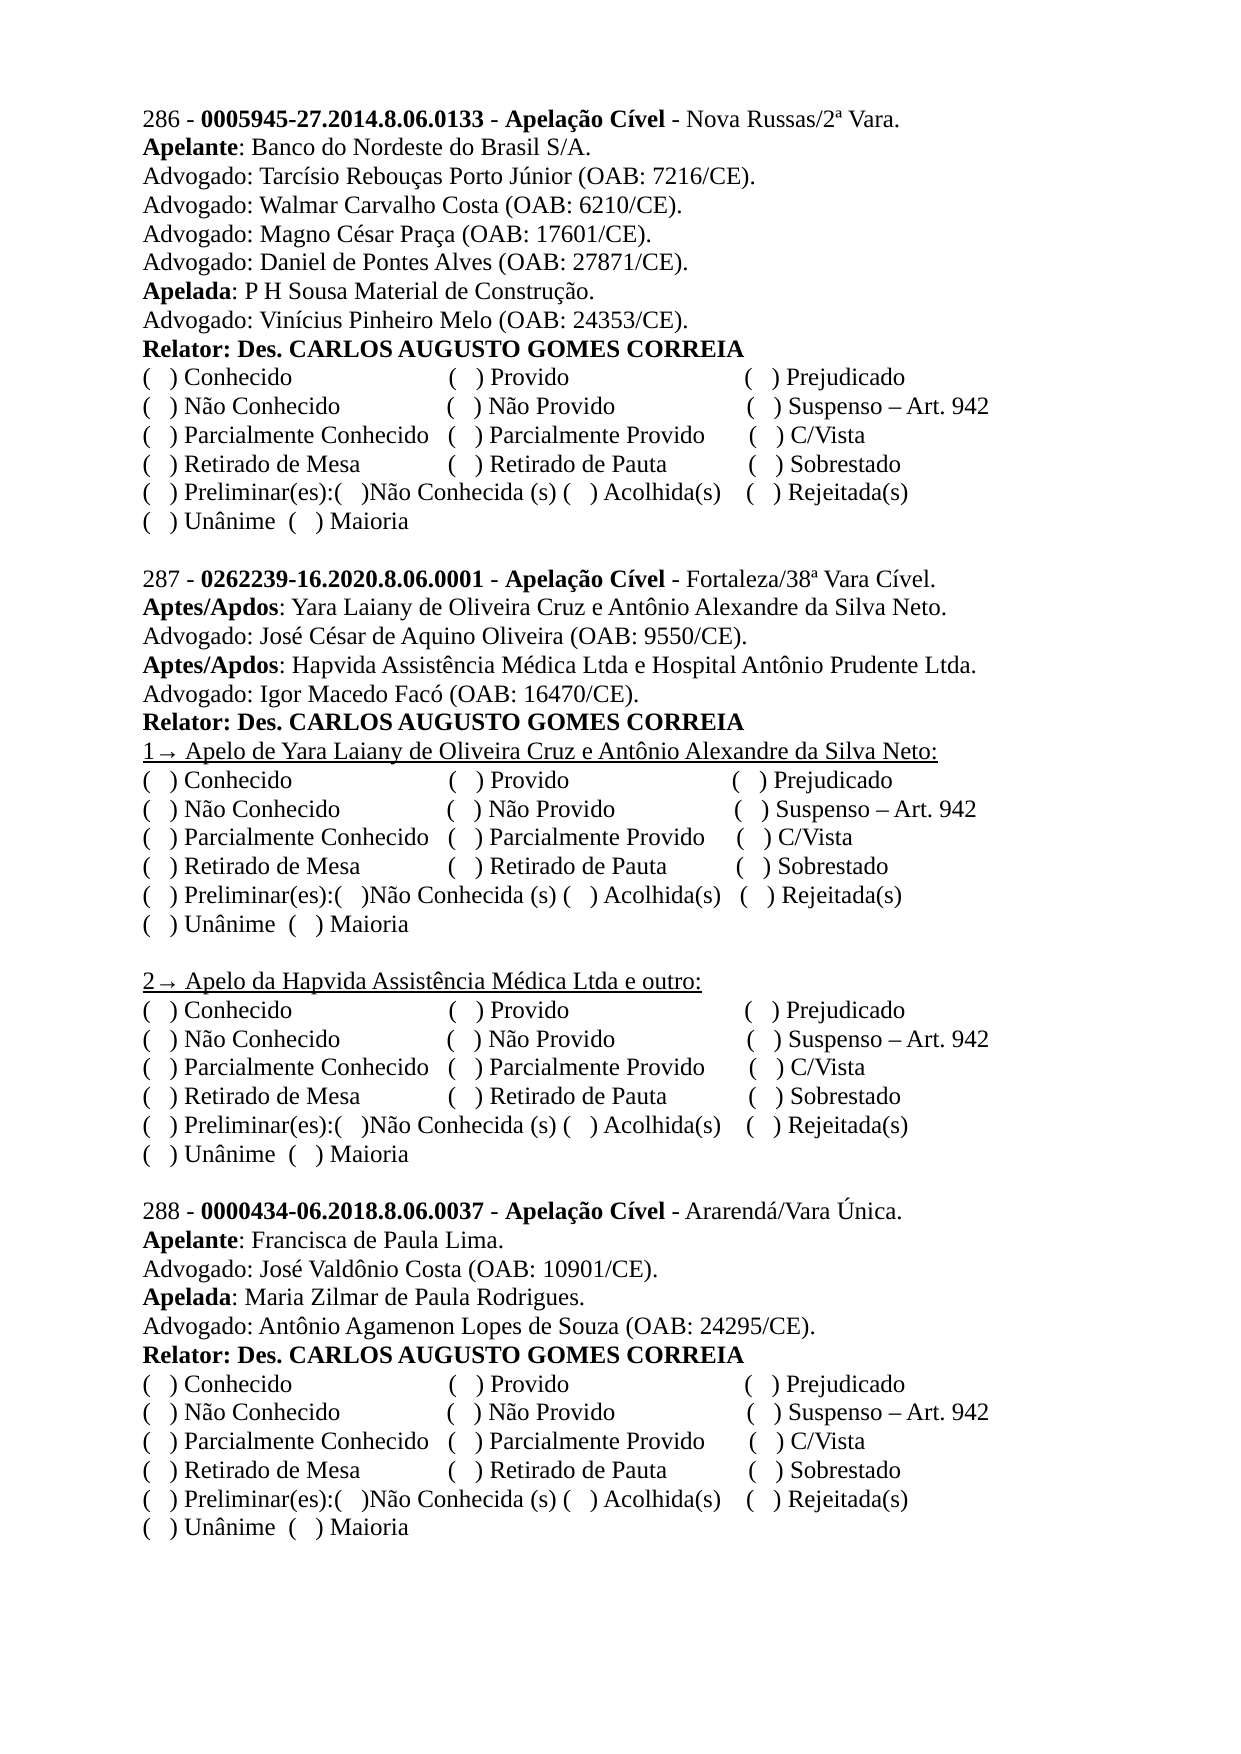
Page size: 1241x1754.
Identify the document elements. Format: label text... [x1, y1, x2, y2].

text Aptes/Apdos: Yara Laiany de Oliveira Cruz e Antônio Alexandre da Silva Neto. [142, 592, 1141, 621]
text ( ) Não Conhecido ( ) Não Provido ( ) Suspenso – Art. 942 [142, 1024, 1158, 1052]
text ( ) Conhecido ( ) Provido ( ) Prejudicado [142, 1369, 1141, 1397]
text ( ) Preliminar(es):( )Não Conhecida (s) ( ) Acolhida(s) ( ) Rejeitada(s) [142, 477, 1158, 506]
text Advogado: Antônio Agamenon Lopes de Souza (OAB: 24295/CE). [142, 1311, 1141, 1340]
text ( ) Conhecido ( ) Provido ( ) Prejudicado [142, 995, 1141, 1024]
text Advogado: Walmar Carvalho Costa (OAB: 6210/CE). [142, 190, 1141, 219]
text ( ) Unânime ( ) Maioria [142, 1139, 1158, 1167]
text ( ) Unânime ( ) Maioria [142, 909, 1158, 937]
text ( ) Parcialmente Conhecido ( ) Parcialmente Provido ( ) C/Vista [142, 1426, 1158, 1455]
text Aptes/Apdos: Hapvida Assistência Médica Ltda e Hospital Antônio Prudente Ltda. [142, 650, 1141, 679]
text Advogado: Magno César Praça (OAB: 17601/CE). [142, 219, 1141, 247]
text ( ) Parcialmente Conhecido ( ) Parcialmente Provido ( ) C/Vista [142, 420, 1158, 449]
text ( ) Conhecido ( ) Provido ( ) Prejudicado [142, 362, 1141, 391]
text ( ) Preliminar(es):( )Não Conhecida (s) ( ) Acolhida(s) ( ) Rejeitada(s) [142, 1484, 1158, 1512]
text Relator: Des. CARLOS AUGUSTO GOMES CORREIA [142, 1340, 1141, 1369]
text ( ) Retirado de Mesa ( ) Retirado de Pauta ( ) Sobrestado [142, 449, 1158, 477]
text 288 - 0000434-06.2018.8.06.0037 - Apelação Cível - Ararendá/Vara Única. [142, 1196, 1141, 1225]
text Advogado: Daniel de Pontes Alves (OAB: 27871/CE). [142, 247, 1141, 276]
text Advogado: Igor Macedo Facó (OAB: 16470/CE). [142, 679, 1141, 707]
text ( ) Preliminar(es):( )Não Conhecida (s) ( ) Acolhida(s) ( ) Rejeitada(s) [142, 1110, 1158, 1139]
text ( ) Preliminar(es):( )Não Conhecida (s) ( ) Acolhida(s) ( ) Rejeitada(s) [142, 880, 1158, 909]
text ( ) Unânime ( ) Maioria [142, 1512, 1158, 1541]
text Apelada: P H Sousa Material de Construção. [142, 276, 1141, 305]
text 286 - 0005945-27.2014.8.06.0133 - Apelação Cível - Nova Russas/2ª Vara. [142, 104, 1141, 132]
text ( ) Retirado de Mesa ( ) Retirado de Pauta ( ) Sobrestado [142, 851, 1158, 880]
text Advogado: Vinícius Pinheiro Melo (OAB: 24353/CE). [142, 305, 1141, 334]
text Advogado: José César de Aquino Oliveira (OAB: 9550/CE). [142, 621, 1141, 650]
text Relator: Des. CARLOS AUGUSTO GOMES CORREIA [142, 707, 1141, 736]
text 2→ Apelo da Hapvida Assistência Médica Ltda e outro: [142, 966, 1141, 995]
text ( ) Conhecido ( ) Provido ( ) Prejudicado [142, 765, 1141, 794]
text ( ) Parcialmente Conhecido ( ) Parcialmente Provido ( ) C/Vista [142, 822, 1158, 851]
text ( ) Unânime ( ) Maioria [142, 506, 1158, 535]
text ( ) Não Conhecido ( ) Não Provido ( ) Suspenso – Art. 942 [142, 1397, 1158, 1426]
text ( ) Retirado de Mesa ( ) Retirado de Pauta ( ) Sobrestado [142, 1455, 1158, 1484]
text Advogado: José Valdônio Costa (OAB: 10901/CE). [142, 1254, 1141, 1282]
text Apelante: Francisca de Paula Lima. [142, 1225, 1141, 1254]
text 1→ Apelo de Yara Laiany de Oliveira Cruz e Antônio Alexandre da Silva Neto: [142, 736, 1141, 765]
text ( ) Retirado de Mesa ( ) Retirado de Pauta ( ) Sobrestado [142, 1081, 1158, 1110]
text 287 - 0262239-16.2020.8.06.0001 - Apelação Cível - Fortaleza/38ª Vara Cível. [142, 564, 1141, 592]
text ( ) Não Conhecido ( ) Não Provido ( ) Suspenso – Art. 942 [142, 794, 1158, 822]
text ( ) Não Conhecido ( ) Não Provido ( ) Suspenso – Art. 942 [142, 391, 1158, 420]
text Advogado: Tarcísio Rebouças Porto Júnior (OAB: 7216/CE). [142, 161, 1141, 190]
text Apelada: Maria Zilmar de Paula Rodrigues. [142, 1282, 1141, 1311]
text ( ) Parcialmente Conhecido ( ) Parcialmente Provido ( ) C/Vista [142, 1052, 1158, 1081]
text Relator: Des. CARLOS AUGUSTO GOMES CORREIA [142, 334, 1141, 362]
text Apelante: Banco do Nordeste do Brasil S/A. [142, 132, 1141, 161]
